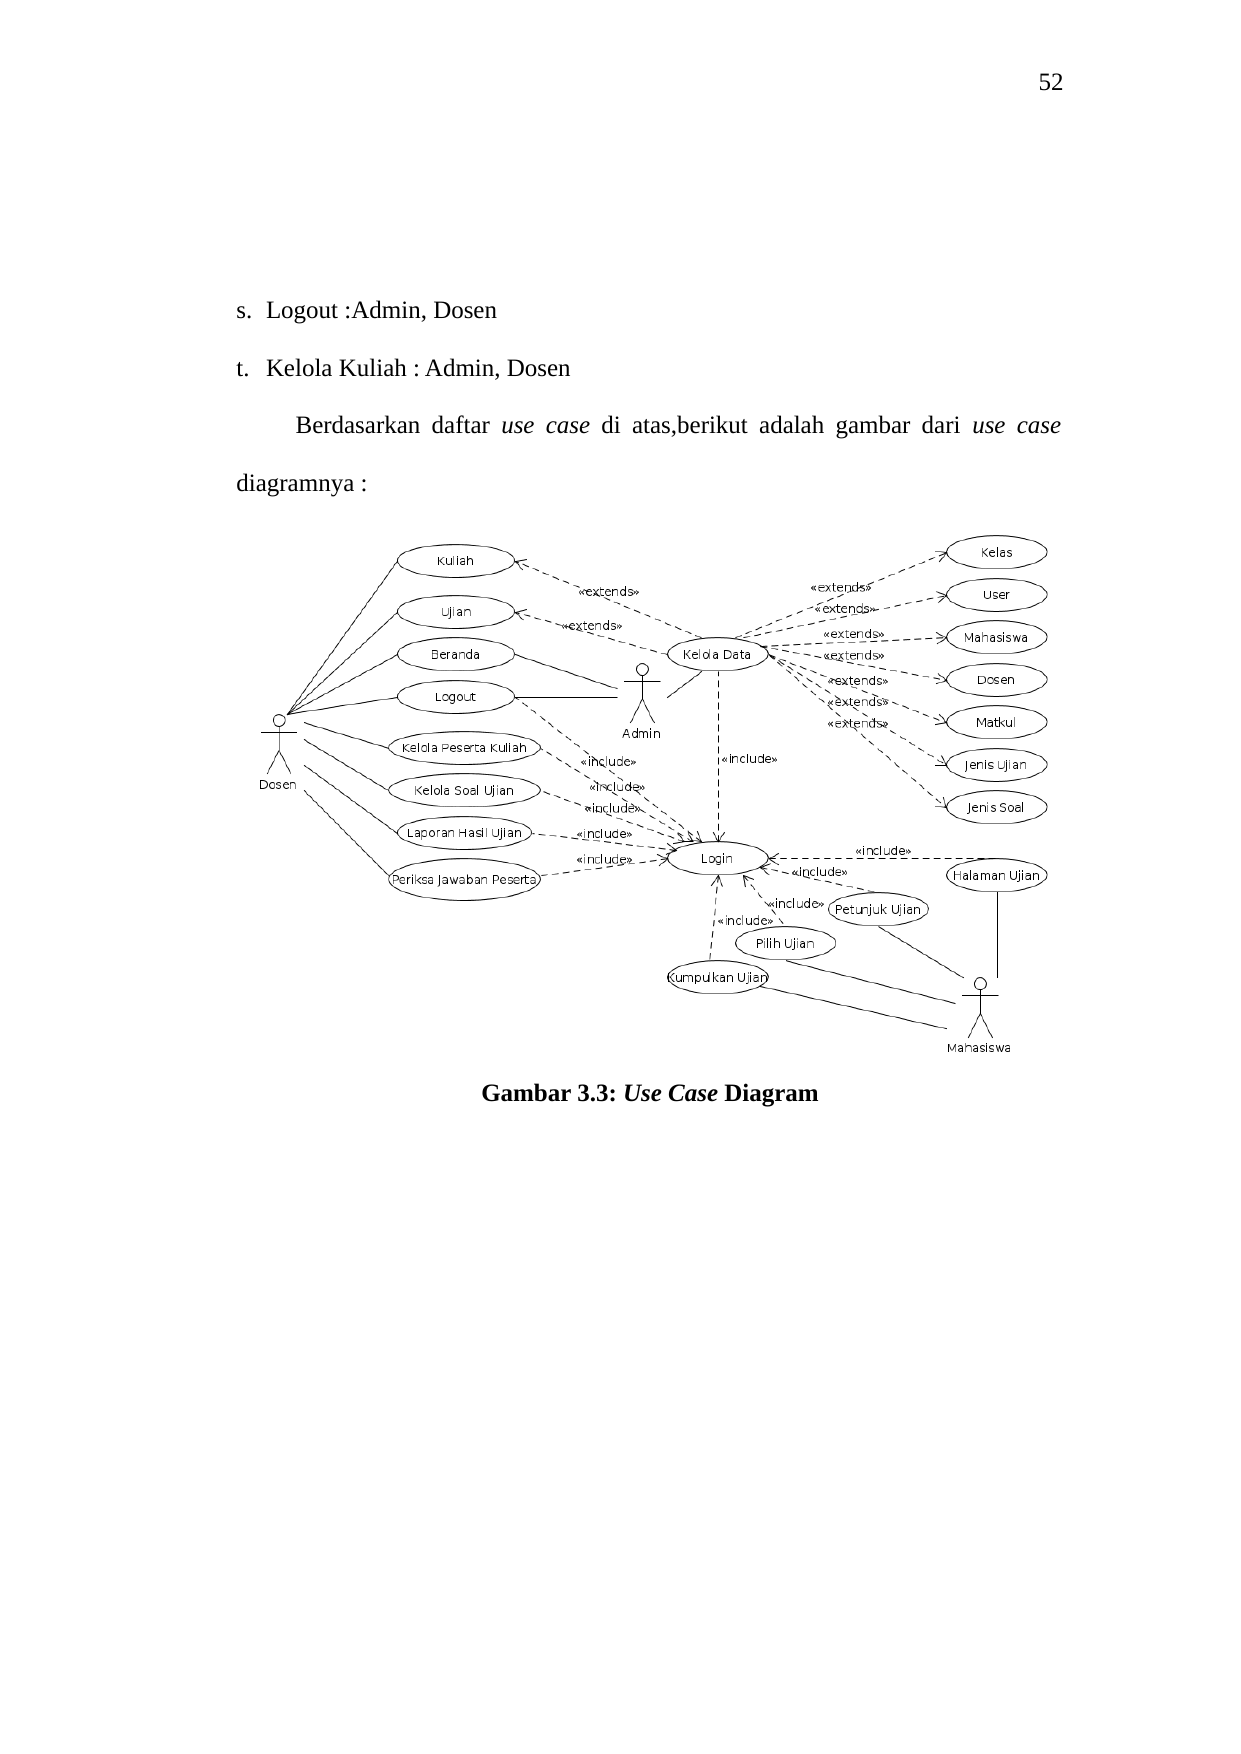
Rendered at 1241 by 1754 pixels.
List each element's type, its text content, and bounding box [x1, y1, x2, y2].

text Berdasarkan daftar use case di atas,berikut adalah gambar dari use case diagramnya : [236, 410, 1063, 497]
list Logout :Admin, Dosen [236, 295, 1063, 324]
text Gambar 3.3: Use Case Diagram [236, 1079, 1063, 1107]
picture [236, 519, 1064, 1079]
list Kelola Kuliah : Admin, Dosen [236, 353, 1063, 382]
text [236, 507, 1063, 519]
